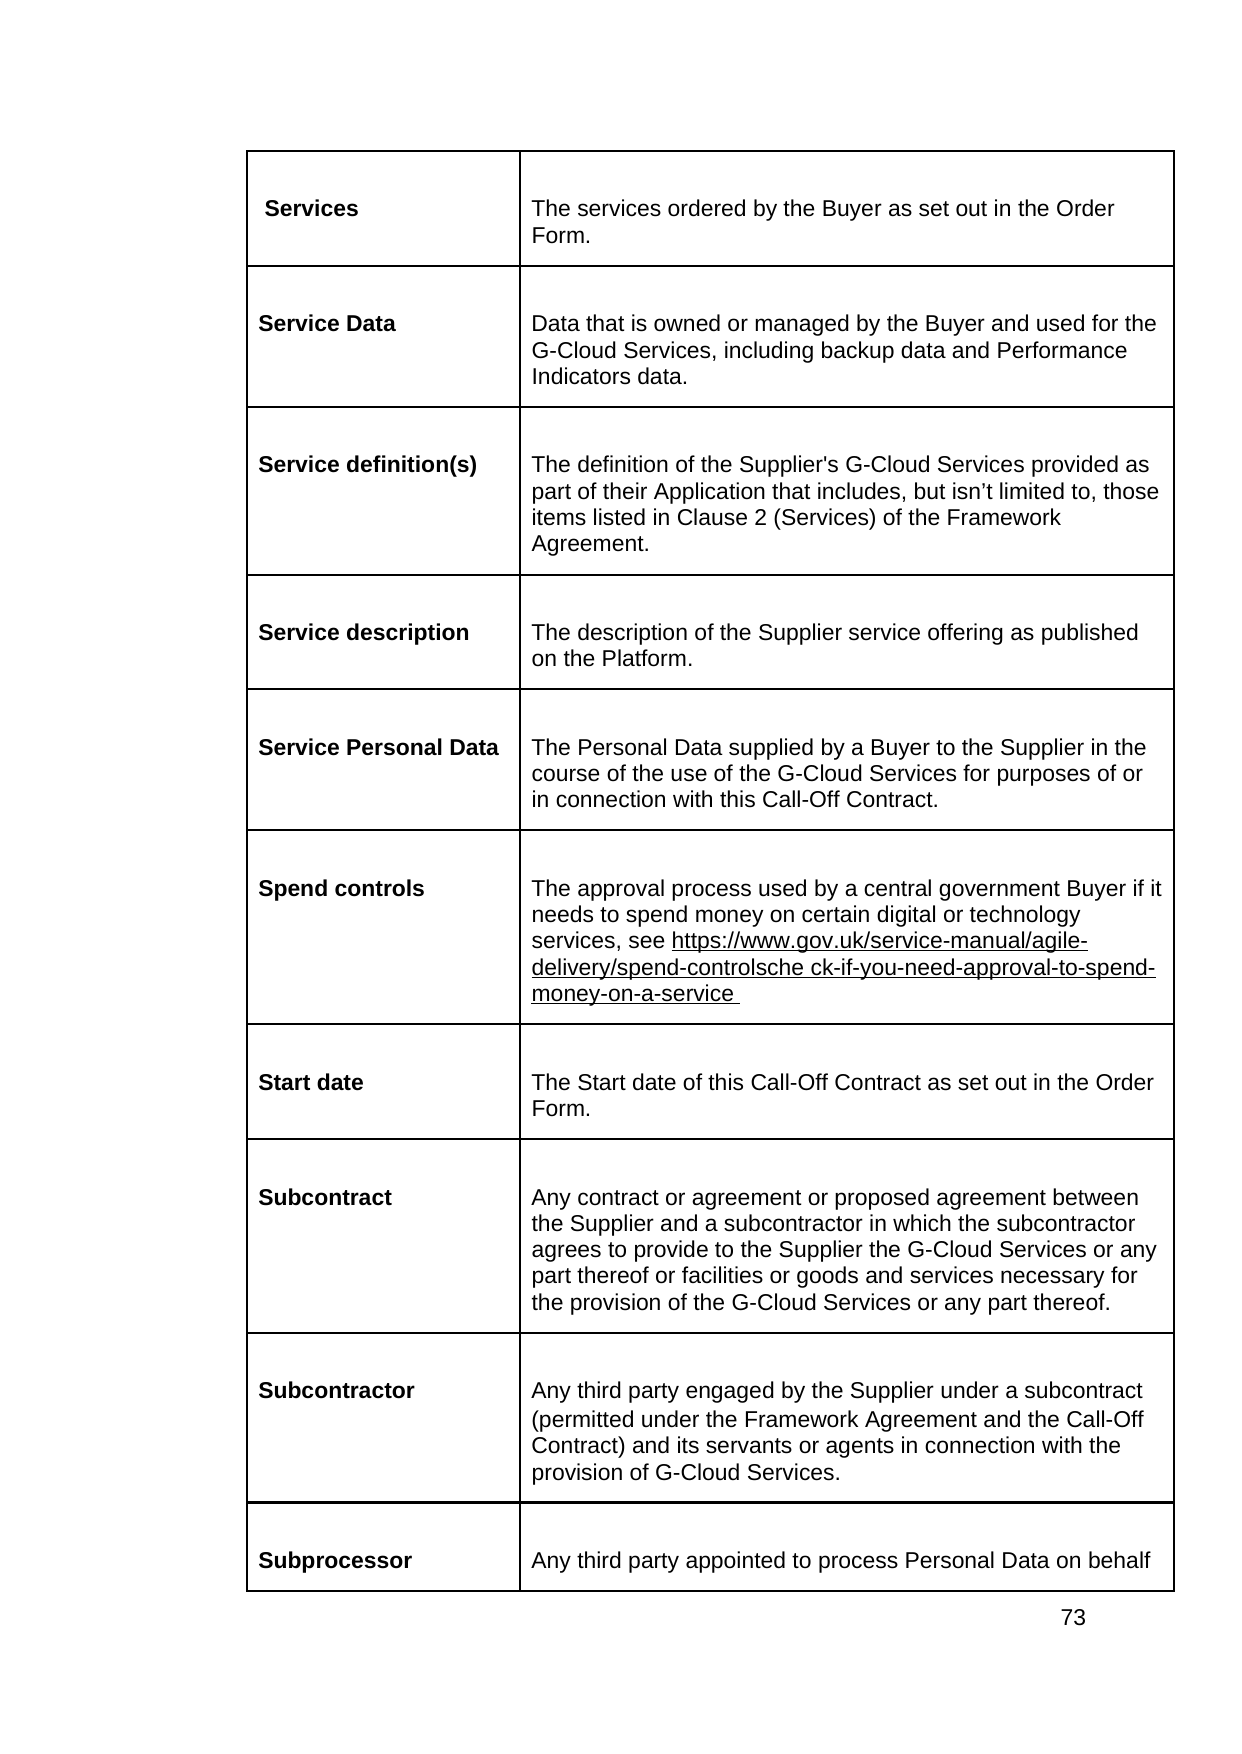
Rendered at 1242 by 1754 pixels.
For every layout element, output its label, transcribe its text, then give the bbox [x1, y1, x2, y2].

table_cell Spend controls [248, 831, 519, 1023]
table_cell The approval process used by a central government Buyer if it needs to spend money on certain digital or technology services, see https://www.gov.uk/service-manual/agile-delivery/spend-controlsche ck-if-you-need-approval-to-spend-money-on-a-service [521, 831, 1173, 1023]
table_cell Subcontract [248, 1140, 519, 1332]
table_cell The Personal Data supplied by a Buyer to the Supplier in the course of the use of the G-Cloud Services for purposes of or in connection with this Call-Off Contract. [521, 690, 1173, 829]
table_cell The definition of the Supplier's G-Cloud Services provided as part of their Application that includes, but isn’t limited to, those items listed in Clause 2 (Services) of the Framework Agreement. [521, 408, 1173, 573]
table_cell Service description [248, 576, 519, 688]
table_cell Service definition(s) [248, 408, 519, 573]
table_header The services ordered by the Buyer as set out in the Order Form. [521, 152, 1173, 265]
table_cell Start date [248, 1025, 519, 1138]
table_cell Subcontractor [248, 1334, 519, 1501]
table_cell The Start date of this Call-Off Contract as set out in the Order Form. [521, 1025, 1173, 1138]
table_cell Service Data [248, 267, 519, 406]
table_header Services [248, 152, 519, 265]
table_cell Service Personal Data [248, 690, 519, 829]
table_cell Any third party engaged by the Supplier under a subcontract (permitted under the Framework Agreement and the Call-Off Contract) and its servants or agents in connection with the provision of G-Cloud Services. [521, 1334, 1173, 1501]
table_cell Subprocessor [248, 1504, 519, 1590]
table_cell The description of the Supplier service offering as published on the Platform. [521, 576, 1173, 688]
table_cell Data that is owned or managed by the Buyer and used for the G-Cloud Services, including backup data and Performance Indicators data. [521, 267, 1173, 406]
table_cell Any third party appointed to process Personal Data on behalf [521, 1504, 1173, 1590]
table_cell Any contract or agreement or proposed agreement between the Supplier and a subcontractor in which the subcontractor agrees to provide to the Supplier the G-Cloud Services or any part thereof or facilities or goods and services necessary for the provision of the G-Cloud Services or any part thereof. [521, 1140, 1173, 1332]
